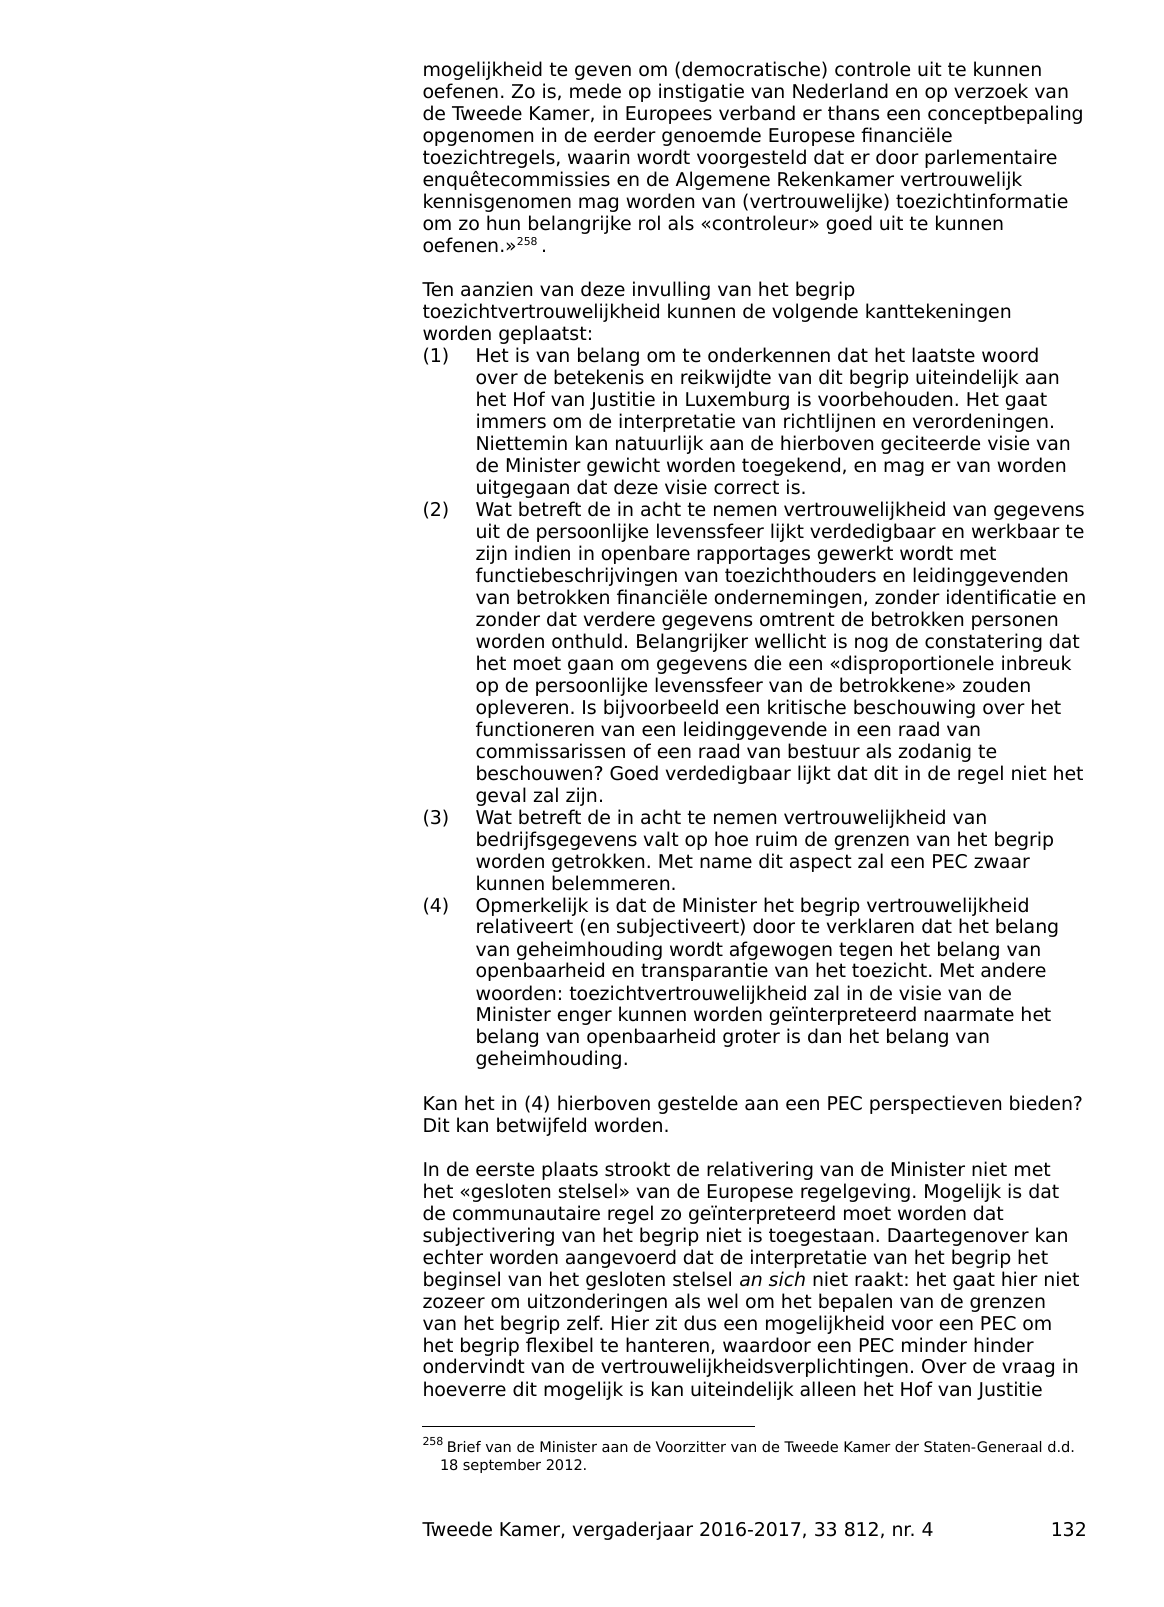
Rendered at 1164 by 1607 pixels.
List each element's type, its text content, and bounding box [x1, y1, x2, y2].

text mogelijkheid te geven om (democratische) controle uit te kunnen oefenen. Zo is, mede op instigatie van Nederland en op verzoek van de Tweede Kamer, in Europees verband er thans een conceptbepaling opgenomen in de eerder genoemde Europese financiële toezichtregels, waarin wordt voorgesteld dat er door parlementaire enquêtecommissies en de Algemene Rekenkamer vertrouwelijk kennisgenomen mag worden van (vertrouwelijke) toezichtinformatie om zo hun belangrijke rol als «controleur» goed uit te kunnen oefenen.». [422, 59, 1087, 257]
text (1) Het is van belang om te onderkennen dat het laatste woord over de betekenis en reikwijdte van dit begrip uiteindelijk aan het Hof van Justitie in Luxemburg is voorbehouden. Het gaat immers om de interpretatie van richtlijnen en verordeningen. Niettemin kan natuurlijk aan de hierboven geciteerde visie van de Minister gewicht worden toegekend, en mag er van worden uitgegaan dat deze visie correct is. [422, 345, 1087, 499]
text Brief van de Minister aan de Voorzitter van de Tweede Kamer der Staten-Generaal d.d. 18 september 2012. [422, 1435, 1087, 1474]
text (2) Wat betreft de in acht te nemen vertrouwelijkheid van gegevens uit de persoonlijke levenssfeer lijkt verdedigbaar en werkbaar te zijn indien in openbare rapportages gewerkt wordt met functiebeschrijvingen van toezichthouders en leidinggevenden van betrokken financiële ondernemingen, zonder identificatie en zonder dat verdere gegevens omtrent de betrokken personen worden onthuld. Belangrijker wellicht is nog de constatering dat het moet gaan om gegevens die een «disproportionele inbreuk op de persoonlijke levenssfeer van de betrokkene» zouden opleveren. Is bijvoorbeeld een kritische beschouwing over het functioneren van een leidinggevende in een raad van commissarissen of een raad van bestuur als zodanig te beschouwen? Goed verdedigbaar lijkt dat dit in de regel niet het geval zal zijn. [422, 499, 1087, 807]
text (4) Opmerkelijk is dat de Minister het begrip vertrouwelijkheid relativeert (en subjectiveert) door te verklaren dat het belang van geheimhouding wordt afgewogen tegen het belang van openbaarheid en transparantie van het toezicht. Met andere woorden: toezichtvertrouwelijkheid zal in de visie van de Minister enger kunnen worden geïnterpreteerd naarmate het belang van openbaarheid groter is dan het belang van geheimhouding. [422, 894, 1087, 1070]
text (3) Wat betreft de in acht te nemen vertrouwelijkheid van bedrijfsgegevens valt op hoe ruim de grenzen van het begrip worden getrokken. Met name dit aspect zal een PEC zwaar kunnen belemmeren. [422, 807, 1087, 894]
text Kan het in (4) hierboven gestelde aan een PEC perspectieven bieden? Dit kan betwijfeld worden. [422, 1092, 1087, 1136]
text Ten aanzien van deze invulling van het begrip toezichtvertrouwelijkheid kunnen de volgende kanttekeningen worden geplaatst: [422, 279, 1087, 345]
text In de eerste plaats strookt de relativering van de Minister niet met het «gesloten stelsel» van de Europese regelgeving. Mogelijk is dat de communautaire regel zo geïnterpreteerd moet worden dat subjectivering van het begrip niet is toegestaan. Daartegenover kan echter worden aangevoerd dat de interpretatie van het begrip het beginsel van het gesloten stelsel an sich niet raakt: het gaat hier niet zozeer om uitzonderingen als wel om het bepalen van de grenzen van het begrip zelf. Hier zit dus een mogelijkheid voor een PEC om het begrip flexibel te hanteren, waardoor een PEC minder hinder ondervindt van de vertrouwelijkheidsverplichtingen. Over de vraag in hoeverre dit mogelijk is kan uiteindelijk alleen het Hof van Justitie [422, 1159, 1087, 1400]
